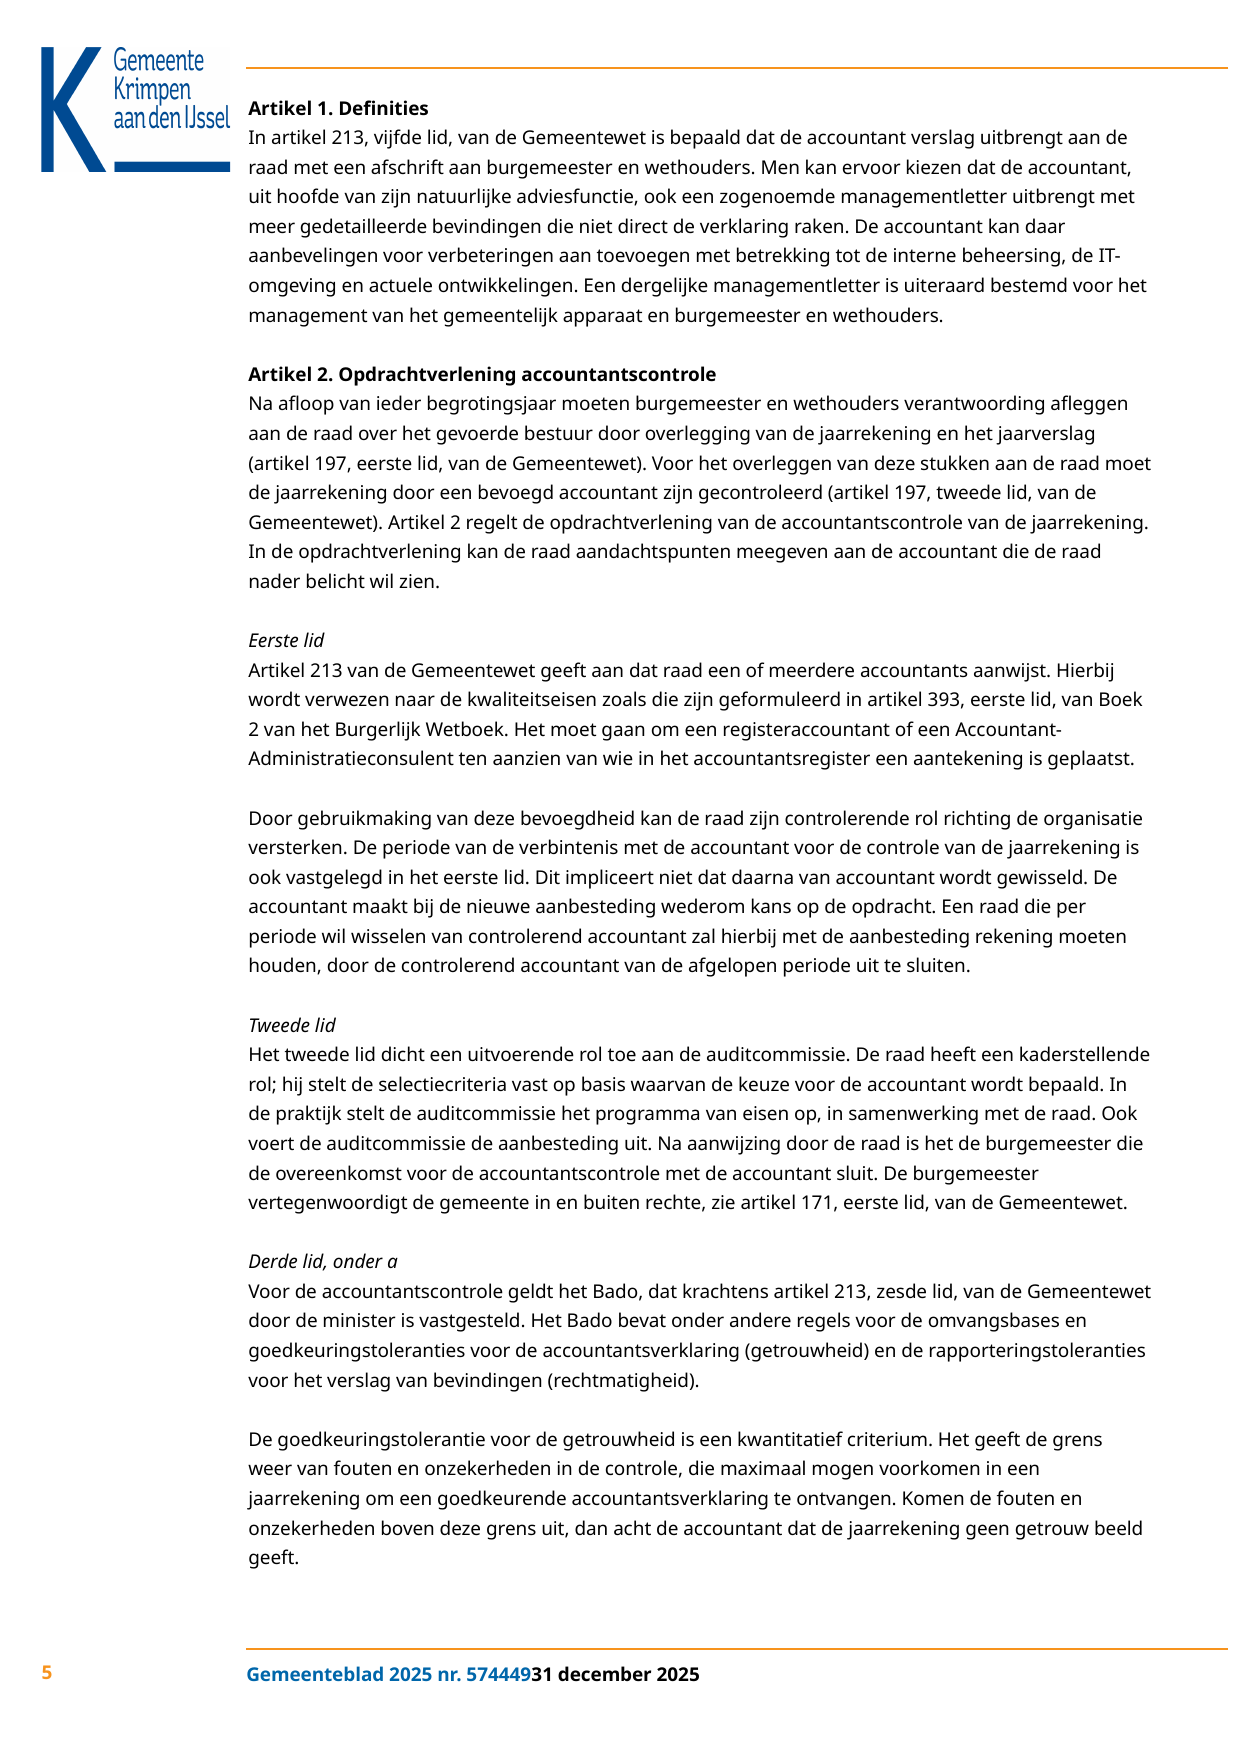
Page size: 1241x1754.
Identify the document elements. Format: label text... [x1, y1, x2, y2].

text Het tweede lid dicht een uitvoerende rol toe aan de auditcommissie. De raad heeft een kaderstellende rol; hij stelt de selectiecriteria vast op basis waarvan de keuze voor de accountant wordt bepaald. In de praktijk stelt de auditcommissie het programma van eisen op, in samenwerking met de raad. Ook voert de auditcommissie de aanbesteding uit. Na aanwijzing door de raad is het de burgemeester die de overeenkomst voor de accountantscontrole met de accountant sluit. De burgemeester vertegenwoordigt de gemeente in en buiten rechte, zie artikel 171, eerste lid, van de Gemeentewet. [248, 1041, 1152, 1215]
text In artikel 213, vijfde lid, van de Gemeentewet is bepaald dat de accountant verslag uitbrengt aan de raad met een afschrift aan burgemeester en wethouders. Men kan ervoor kiezen dat de accountant, uit hoofde van zijn natuurlijke adviesfunctie, ook een zogenoemde managementletter uitbrengt met meer gedetailleerde bevindingen die niet direct de verklaring raken. De accountant kan daar aanbevelingen voor verbeteringen aan toevoegen met betrekking tot de interne beheersing, de IT-omgeving en actuele ontwikkelingen. Een dergelijke managementletter is uiteraard bestemd voor het management van het gemeentelijk apparaat en burgemeester en wethouders. [248, 124, 1152, 328]
text Tweede lid [248, 1012, 1152, 1038]
picture [41, 47, 231, 172]
text De goedkeuringstolerantie voor de getrouwheid is een kwantitatief criterium. Het geeft de grens weer van fouten en onzekerheden in de controle, die maximaal mogen voorkomen in een jaarrekening om een goedkeurende accountantsverklaring te ontvangen. Komen de fouten en onzekerheden boven deze grens uit, dan acht de accountant dat de jaarrekening geen getrouw beeld geeft. [248, 1426, 1152, 1570]
text Voor de accountantscontrole geldt het Bado, dat krachtens artikel 213, zesde lid, van de Gemeentewet door de minister is vastgesteld. Het Bado bevat onder andere regels voor de omvangsbases en goedkeuringstoleranties voor de accountantsverklaring (getrouwheid) en de rapporteringstoleranties voor het verslag van bevindingen (rechtmatigheid). [248, 1278, 1152, 1393]
text Door gebruikmaking van deze bevoegdheid kan de raad zijn controlerende rol richting de organisatie versterken. De periode van de verbintenis met de accountant voor de controle van de jaarrekening is ook vastgelegd in het eerste lid. Dit impliceert niet dat daarna van accountant wordt gewisseld. De accountant maakt bij de nieuwe aanbesteding wederom kans op de opdracht. Een raad die per periode wil wisselen van controlerend accountant zal hierbij met de aanbesteding rekening moeten houden, door de controlerend accountant van de afgelopen periode uit te sluiten. [248, 805, 1152, 978]
text Artikel 213 van de Gemeentewet geeft aan dat raad een of meerdere accountants aanwijst. Hierbij wordt verwezen naar de kwaliteitseisen zoals die zijn geformuleerd in artikel 393, eerste lid, van Boek 2 van het Burgerlijk Wetboek. Het moet gaan om een registeraccountant of een Accountant-Administratieconsulent ten aanzien van wie in het accountantsregister een aantekening is geplaatst. [248, 657, 1152, 771]
text Artikel 1. Definities [248, 95, 1152, 121]
text Derde lid, onder a [248, 1248, 1152, 1274]
text Artikel 2. Opdrachtverlening accountantscontrole [248, 361, 1152, 387]
text Na afloop van ieder begrotingsjaar moeten burgemeester en wethouders verantwoording afleggen aan de raad over het gevoerde bestuur door overlegging van de jaarrekening en het jaarverslag (artikel 197, eerste lid, van de Gemeentewet). Voor het overleggen van deze stukken aan de raad moet de jaarrekening door een bevoegd accountant zijn gecontroleerd (artikel 197, tweede lid, van de Gemeentewet). Artikel 2 regelt de opdrachtverlening van de accountantscontrole van de jaarrekening. In de opdrachtverlening kan de raad aandachtspunten meegeven aan de accountant die de raad nader belicht wil zien. [248, 391, 1152, 594]
text Eerste lid [248, 627, 1152, 653]
